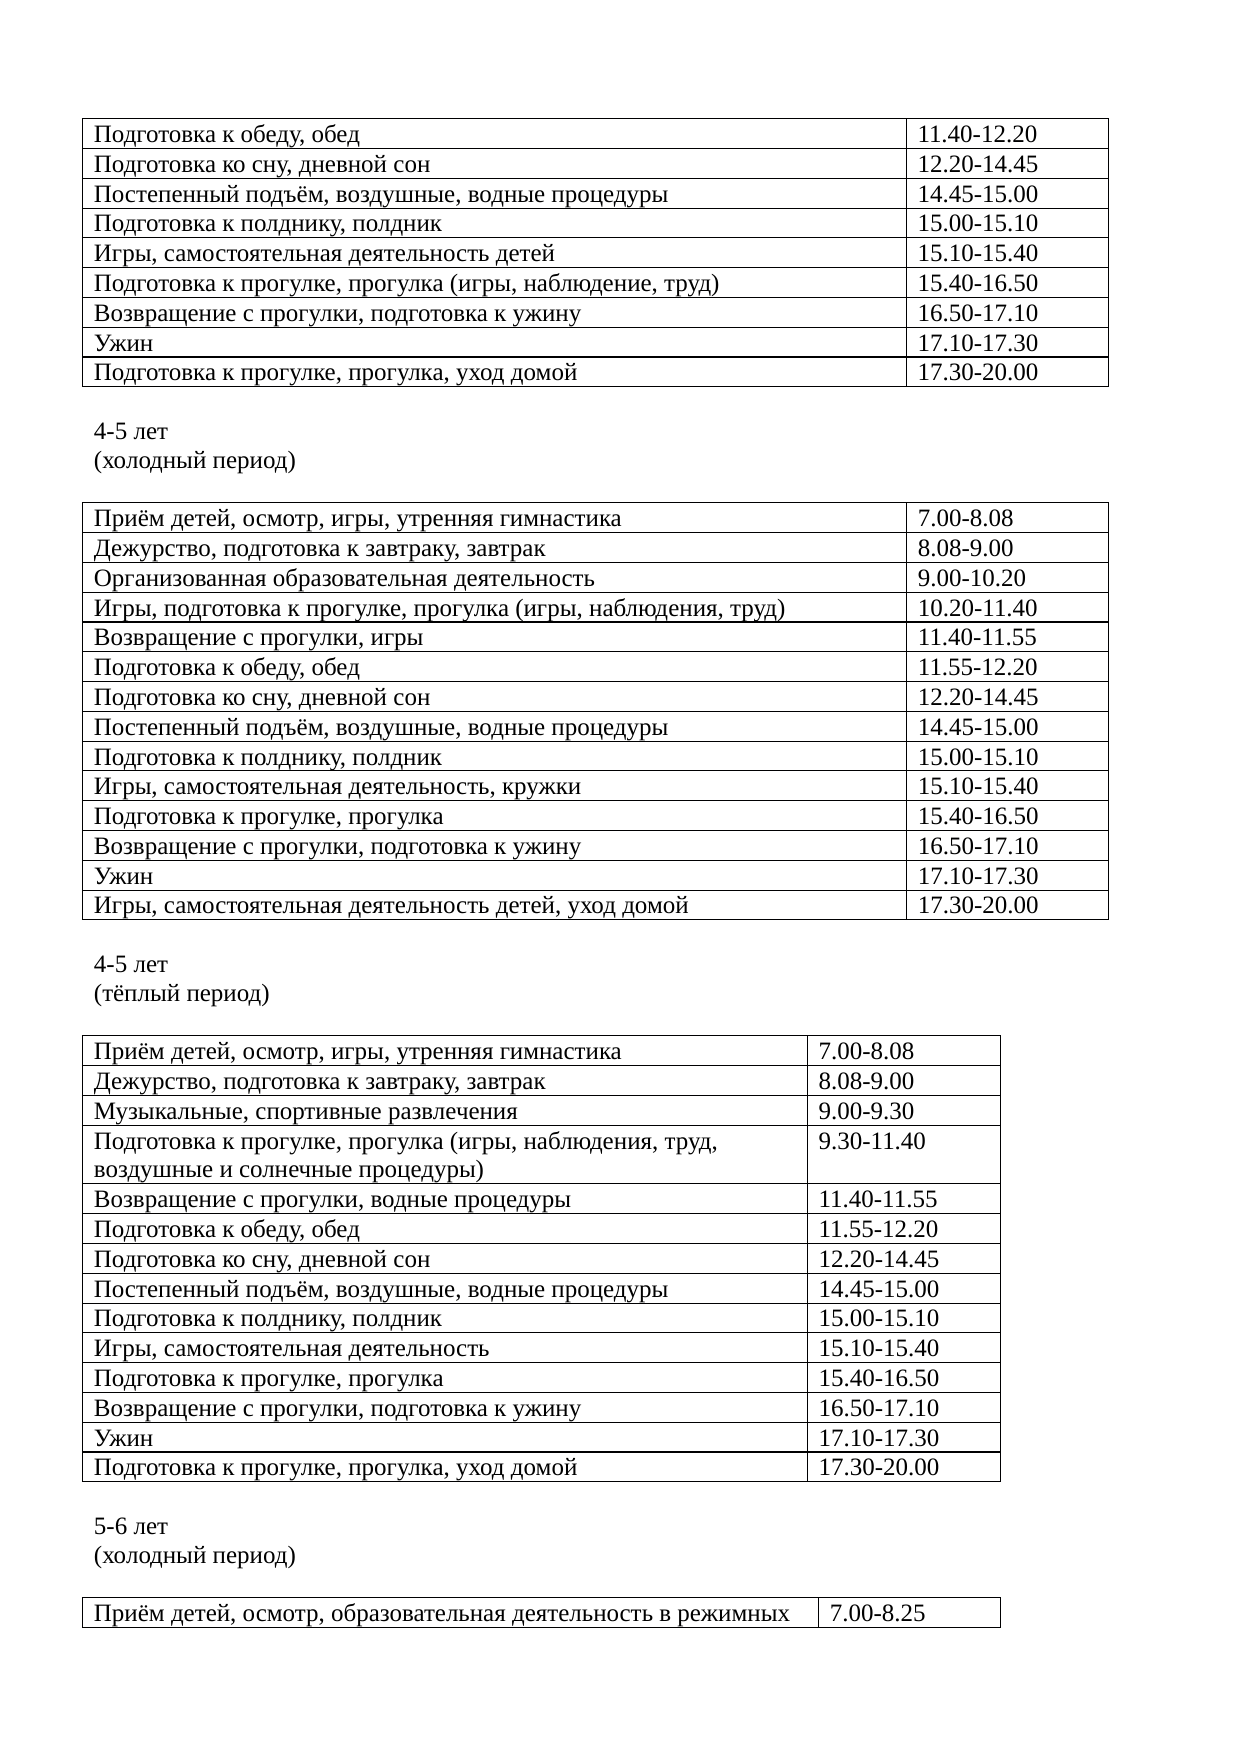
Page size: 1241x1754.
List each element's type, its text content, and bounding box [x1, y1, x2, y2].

table_cell Подготовка к прогулке, прогулка [83, 801, 906, 830]
table_cell 9.00-10.20 [907, 563, 1108, 592]
table_cell 15.40-16.50 [907, 268, 1108, 297]
table_cell Подготовка ко сну, дневной сон [83, 1244, 807, 1273]
table_cell Возвращение с прогулки, подготовка к ужину [83, 1393, 807, 1422]
table_cell Возвращение с прогулки, водные процедуры [83, 1184, 807, 1213]
table_cell Подготовка ко сну, дневной сон [83, 682, 906, 711]
table_cell Подготовка к обеду, обед [83, 119, 906, 148]
table_cell Ужин [83, 1423, 807, 1451]
text (холодный период) [94, 445, 1181, 473]
table_cell 17.30-20.00 [907, 358, 1108, 386]
table_cell Игры, самостоятельная деятельность детей, уход домой [83, 891, 906, 919]
table_cell 11.40-12.20 [907, 119, 1108, 148]
table_cell 9.00-9.30 [808, 1096, 1000, 1125]
table_cell Подготовка к прогулке, прогулка (игры, наблюдения, труд, воздушные и солнечные процедуры) [83, 1126, 807, 1183]
table_cell Подготовка к полднику, полдник [83, 1304, 807, 1332]
table_cell 15.40-16.50 [907, 801, 1108, 830]
text (холодный период) [94, 1540, 1181, 1568]
table_cell Игры, подготовка к прогулке, прогулка (игры, наблюдения, труд) [83, 593, 906, 621]
table_cell Подготовка к прогулке, прогулка, уход домой [83, 358, 906, 386]
table_cell 17.10-17.30 [907, 861, 1108, 889]
table_cell Постепенный подъём, воздушные, водные процедуры [83, 1274, 807, 1302]
table_cell 15.40-16.50 [808, 1363, 1000, 1392]
table_cell Подготовка к полднику, полдник [83, 742, 906, 770]
table_cell 14.45-15.00 [808, 1274, 1000, 1302]
table_cell 9.30-11.40 [808, 1126, 1000, 1183]
table_cell Подготовка к полднику, полдник [83, 209, 906, 237]
table_cell Возвращение с прогулки, подготовка к ужину [83, 831, 906, 860]
table_header 7.00-8.08 [907, 503, 1108, 532]
table_cell 16.50-17.10 [808, 1393, 1000, 1422]
table_cell Ужин [83, 861, 906, 889]
table_cell 8.08-9.00 [808, 1066, 1000, 1095]
table_cell Музыкальные, спортивные развлечения [83, 1096, 807, 1125]
table_cell Постепенный подъём, воздушные, водные процедуры [83, 179, 906, 207]
table_cell 8.08-9.00 [907, 533, 1108, 562]
text 4-5 лет [94, 416, 1181, 445]
table_cell Игры, самостоятельная деятельность детей [83, 238, 906, 267]
table_cell Игры, самостоятельная деятельность, кружки [83, 771, 906, 800]
table_cell Постепенный подъём, воздушные, водные процедуры [83, 712, 906, 741]
table_header Приём детей, осмотр, игры, утренняя гимнастика [83, 1036, 807, 1065]
table_cell Ужин [83, 328, 906, 356]
table_cell Дежурство, подготовка к завтраку, завтрак [83, 1066, 807, 1095]
table_cell 11.40-11.55 [907, 623, 1108, 651]
table_cell 11.55-12.20 [907, 652, 1108, 681]
table_cell 15.00-15.10 [907, 209, 1108, 237]
table_cell 17.10-17.30 [808, 1423, 1000, 1451]
table_cell Подготовка к прогулке, прогулка, уход домой [83, 1453, 807, 1481]
table_cell 17.10-17.30 [907, 328, 1108, 356]
table_cell 12.20-14.45 [907, 682, 1108, 711]
table_cell 17.30-20.00 [808, 1453, 1000, 1481]
table_cell Подготовка к обеду, обед [83, 1214, 807, 1243]
table_cell 15.10-15.40 [808, 1333, 1000, 1362]
table_cell Игры, самостоятельная деятельность [83, 1333, 807, 1362]
table_header Приём детей, осмотр, образовательная деятельность в режимных [83, 1598, 818, 1627]
table_cell Подготовка к обеду, обед [83, 652, 906, 681]
text (тёплый период) [94, 978, 1181, 1007]
table_cell 15.00-15.10 [808, 1304, 1000, 1332]
table_cell 16.50-17.10 [907, 298, 1108, 327]
table_cell 16.50-17.10 [907, 831, 1108, 860]
text 5-6 лет [94, 1511, 1181, 1540]
table_cell Организованная образовательная деятельность [83, 563, 906, 592]
table_cell Подготовка к прогулке, прогулка (игры, наблюдение, труд) [83, 268, 906, 297]
table_cell Возвращение с прогулки, подготовка к ужину [83, 298, 906, 327]
table_cell 14.45-15.00 [907, 712, 1108, 741]
table_cell 15.10-15.40 [907, 238, 1108, 267]
table_cell Возвращение с прогулки, игры [83, 623, 906, 651]
table_header Приём детей, осмотр, игры, утренняя гимнастика [83, 503, 906, 532]
table_cell Подготовка ко сну, дневной сон [83, 149, 906, 178]
table_cell 11.40-11.55 [808, 1184, 1000, 1213]
text 4-5 лет [94, 949, 1181, 978]
table_cell Дежурство, подготовка к завтраку, завтрак [83, 533, 906, 562]
table_header 7.00-8.25 [819, 1598, 1000, 1627]
table_cell 14.45-15.00 [907, 179, 1108, 207]
table_cell 17.30-20.00 [907, 891, 1108, 919]
table_cell 12.20-14.45 [808, 1244, 1000, 1273]
table_cell 15.00-15.10 [907, 742, 1108, 770]
table_cell 10.20-11.40 [907, 593, 1108, 621]
table_header 7.00-8.08 [808, 1036, 1000, 1065]
table_cell Подготовка к прогулке, прогулка [83, 1363, 807, 1392]
table_cell 15.10-15.40 [907, 771, 1108, 800]
table_cell 12.20-14.45 [907, 149, 1108, 178]
table_cell 11.55-12.20 [808, 1214, 1000, 1243]
